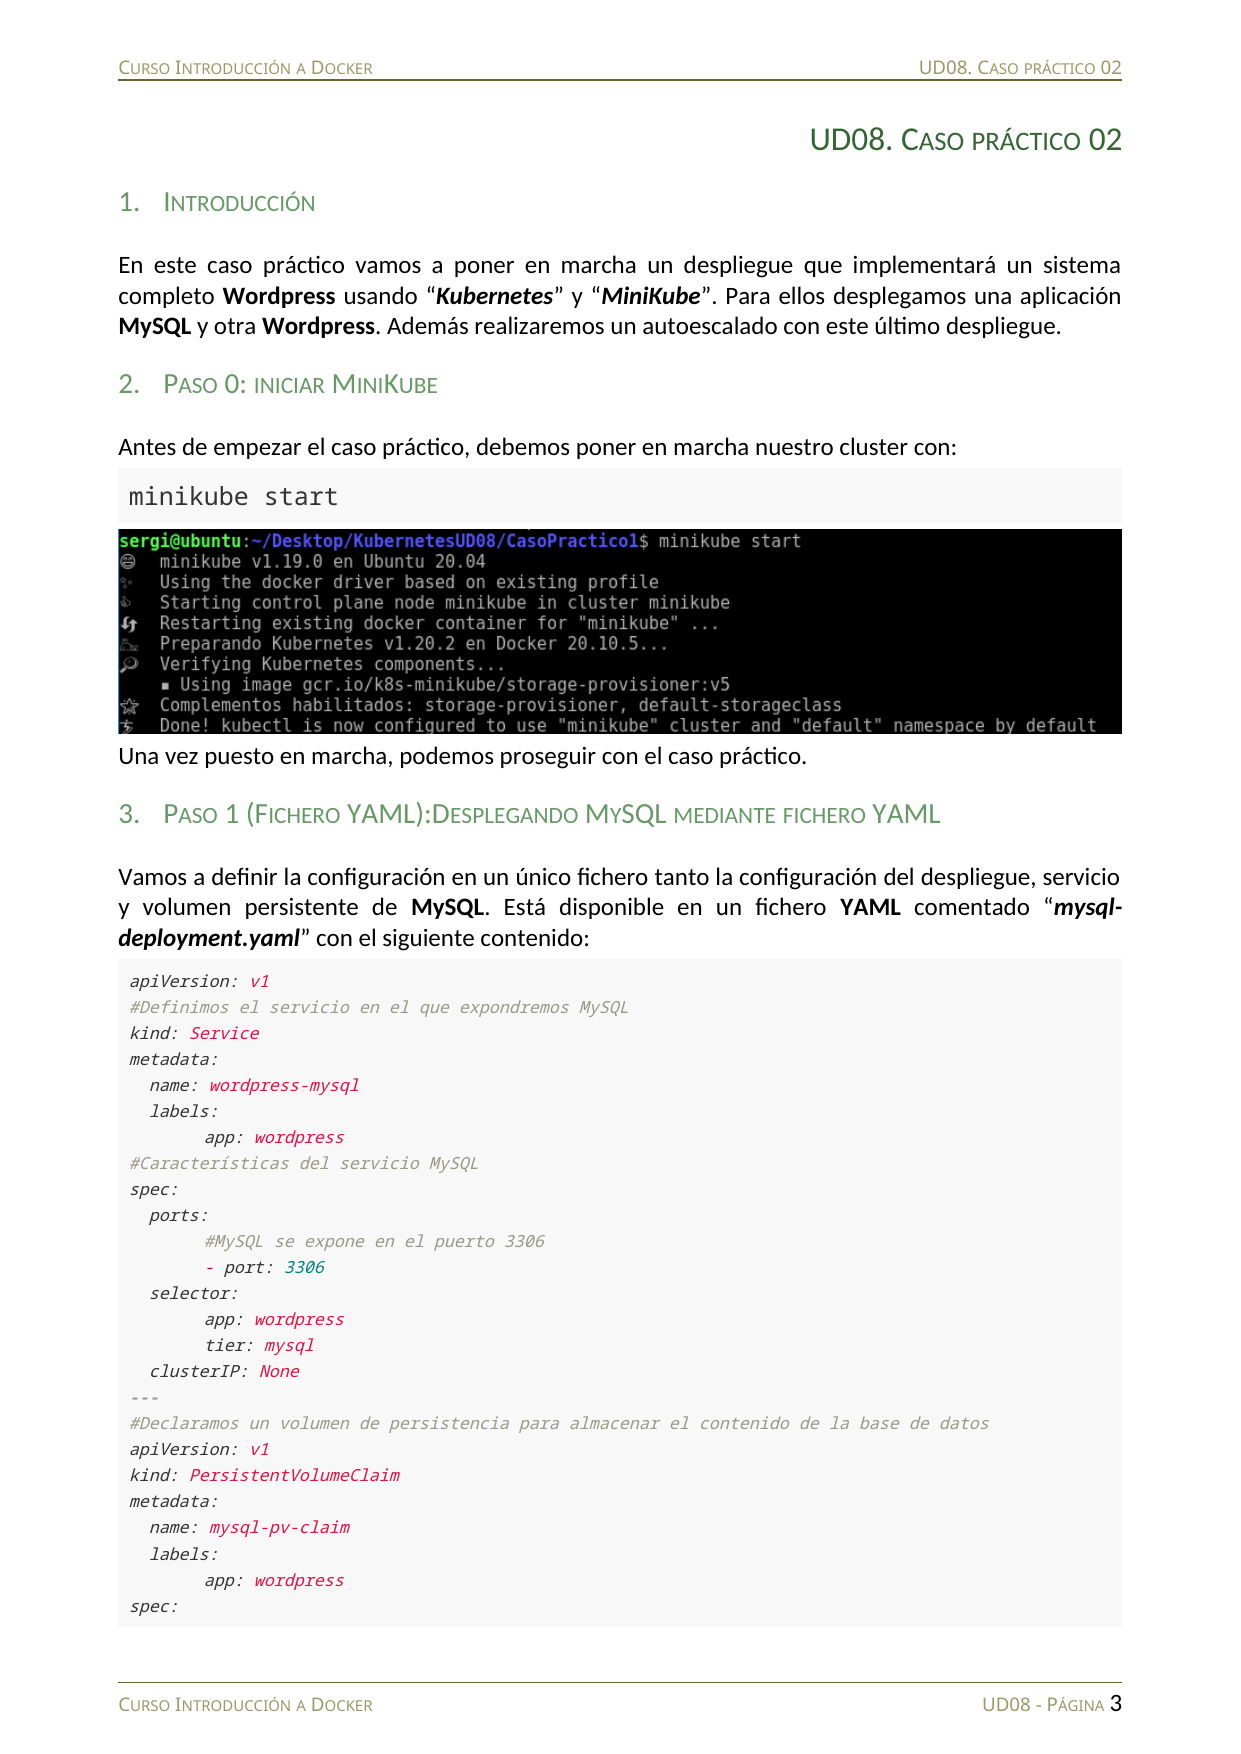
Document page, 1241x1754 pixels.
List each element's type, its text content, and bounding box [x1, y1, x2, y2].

table_header apiVersion: v1 #Definimos el servicio en el que expondremos MySQL kind: Service metadata: name: wordpress-mysql labels: app: wordpress #Características del servicio MySQL spec: ports: #MySQL se expone en el puerto 3306 - port: 3306 selector: app: wordpress tier: mysql clusterIP: None --- #Declaramos un volumen de persistencia para almacenar el contenido de la base de datos apiVersion: v1 kind: PersistentVolumeClaim metadata: name: mysql-pv-claim labels: app: wordpress spec: [118, 959, 1122, 1627]
subtitle Paso 0: iniciar MiniKube [118, 366, 1122, 401]
picture [118, 529, 1122, 734]
subtitle Introducción [118, 183, 1122, 219]
text Una vez puesto en marcha, podemos proseguir con el caso práctico. [118, 740, 1122, 770]
text Vamos a definir la configuración en un único fichero tanto la configuración del despliegue, servicio y volumen persistente de MySQL. Está disponible en un fichero YAML comentado “mysql-deployment.yaml” con el siguiente contenido: [118, 861, 1122, 952]
text En este caso práctico vamos a poner en marcha un despliegue que implementará un sistema completo Wordpress usando “Kubernetes” y “MiniKube”. Para ellos desplegamos una aplicación MySQL y otra Wordpress. Además realizaremos un autoescalado con este último despliegue. [118, 249, 1122, 341]
subtitle Paso 1 (Fichero YAML):Desplegando MySQL mediante fichero YAML [118, 795, 1122, 831]
table_header minikube start [118, 468, 1122, 523]
text Antes de empezar el caso práctico, debemos poner en marcha nuestro cluster con: [118, 431, 1122, 462]
text UD08. Caso práctico 02 [118, 118, 1122, 159]
